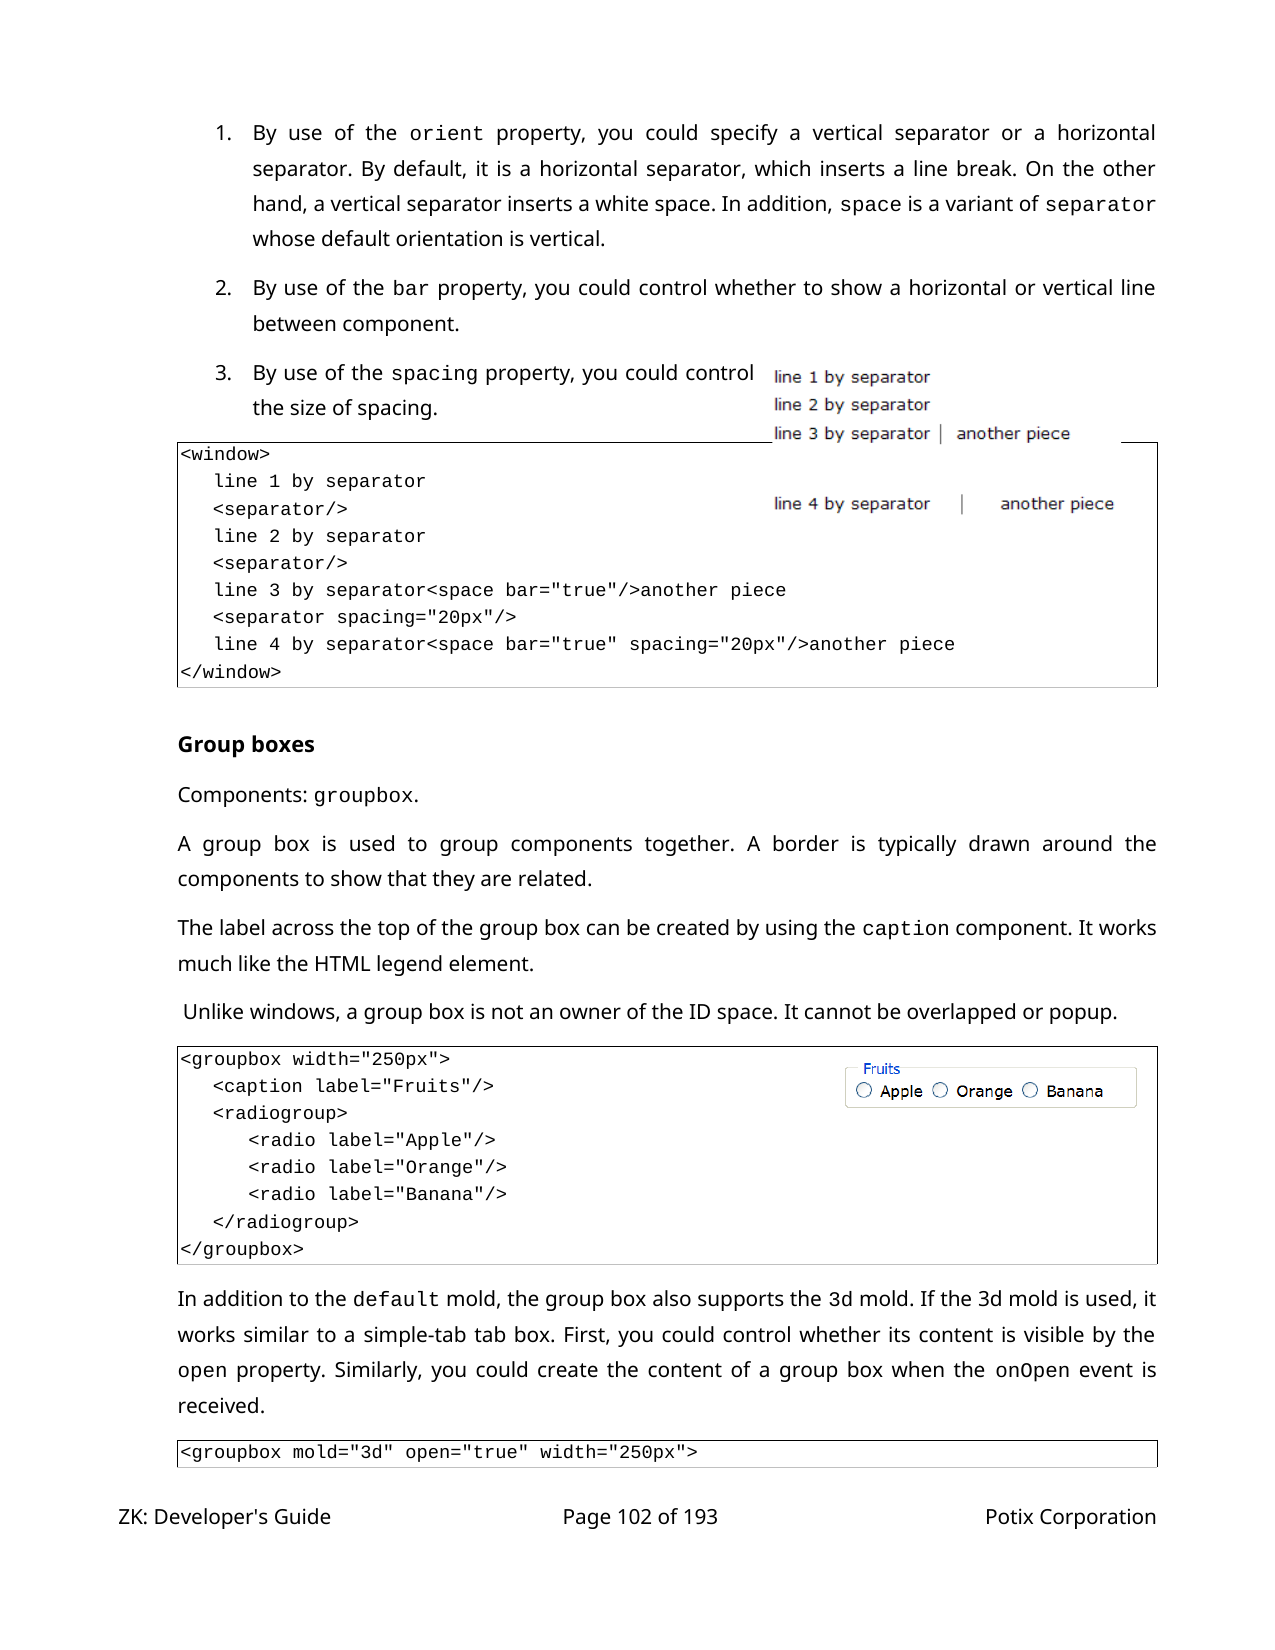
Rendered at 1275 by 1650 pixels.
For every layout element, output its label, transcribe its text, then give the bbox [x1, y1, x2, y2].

text </radiogroup> [178, 1209, 1157, 1234]
text <caption label="Fruits"/> [178, 1073, 843, 1098]
text <radiogroup> [178, 1101, 1157, 1125]
picture [772, 364, 1122, 517]
text <separator/> [178, 496, 1157, 521]
list By use of the orient property, you could specify a vertical separator or a horizontal separator. By default, it is a horizontal separator, which inserts a line break. On the other hand, a vertical separator inserts a white space. In addition, space is a variant of separator whose default orientation is vertical. [215, 118, 1157, 253]
text [1122, 469, 1157, 493]
text A group box is used to group components together. A border is typically drawn around the components to show that they are related. [177, 829, 1157, 892]
text [1122, 443, 1157, 466]
text Unlike windows, a group box is not an owner of the ID space. It cannot be overlapped or popup. [177, 997, 1157, 1026]
text <separator spacing="20px"/> [178, 605, 1157, 629]
text </window> [178, 659, 1157, 687]
text <radio label="Banana"/> [178, 1182, 1157, 1207]
text <groupbox width="250px"> [178, 1047, 1157, 1071]
text <radio label="Orange"/> [178, 1155, 1157, 1179]
list By use of the bar property, you could control whether to show a horizontal or vertical line between component. [215, 273, 1157, 337]
list By use of the spacing property, you could control the size of spacing. [215, 358, 1157, 421]
text line 2 by separator [178, 523, 1157, 548]
text The label across the top of the group box can be created by using the caption component. It works much like the HTML legend element. [177, 913, 1157, 977]
text </groupbox> [178, 1237, 1157, 1264]
text <groupbox mold="3d" open="true" width="250px"> [178, 1441, 1157, 1467]
text line 1 by separator [178, 469, 772, 493]
text Components: groupbox. [177, 780, 1157, 808]
text line 4 by separator<space bar="true" spacing="20px"/>another piece [178, 632, 1157, 657]
text line 3 by separator<space bar="true"/>another piece [178, 578, 1157, 602]
subtitle Group boxes [177, 729, 1157, 759]
text <radio label="Apple"/> [178, 1128, 1157, 1152]
text In addition to the default mold, the group box also supports the 3d mold. If the 3d mold is used, it works similar to a simple-tab tab box. First, you could control whether its content is visible by the open property. Similarly, you could create the content of a group box when the onOpen event is received. [177, 1284, 1157, 1419]
picture [843, 1061, 1140, 1110]
text <separator/> [178, 551, 1157, 575]
text <window> [178, 443, 772, 466]
